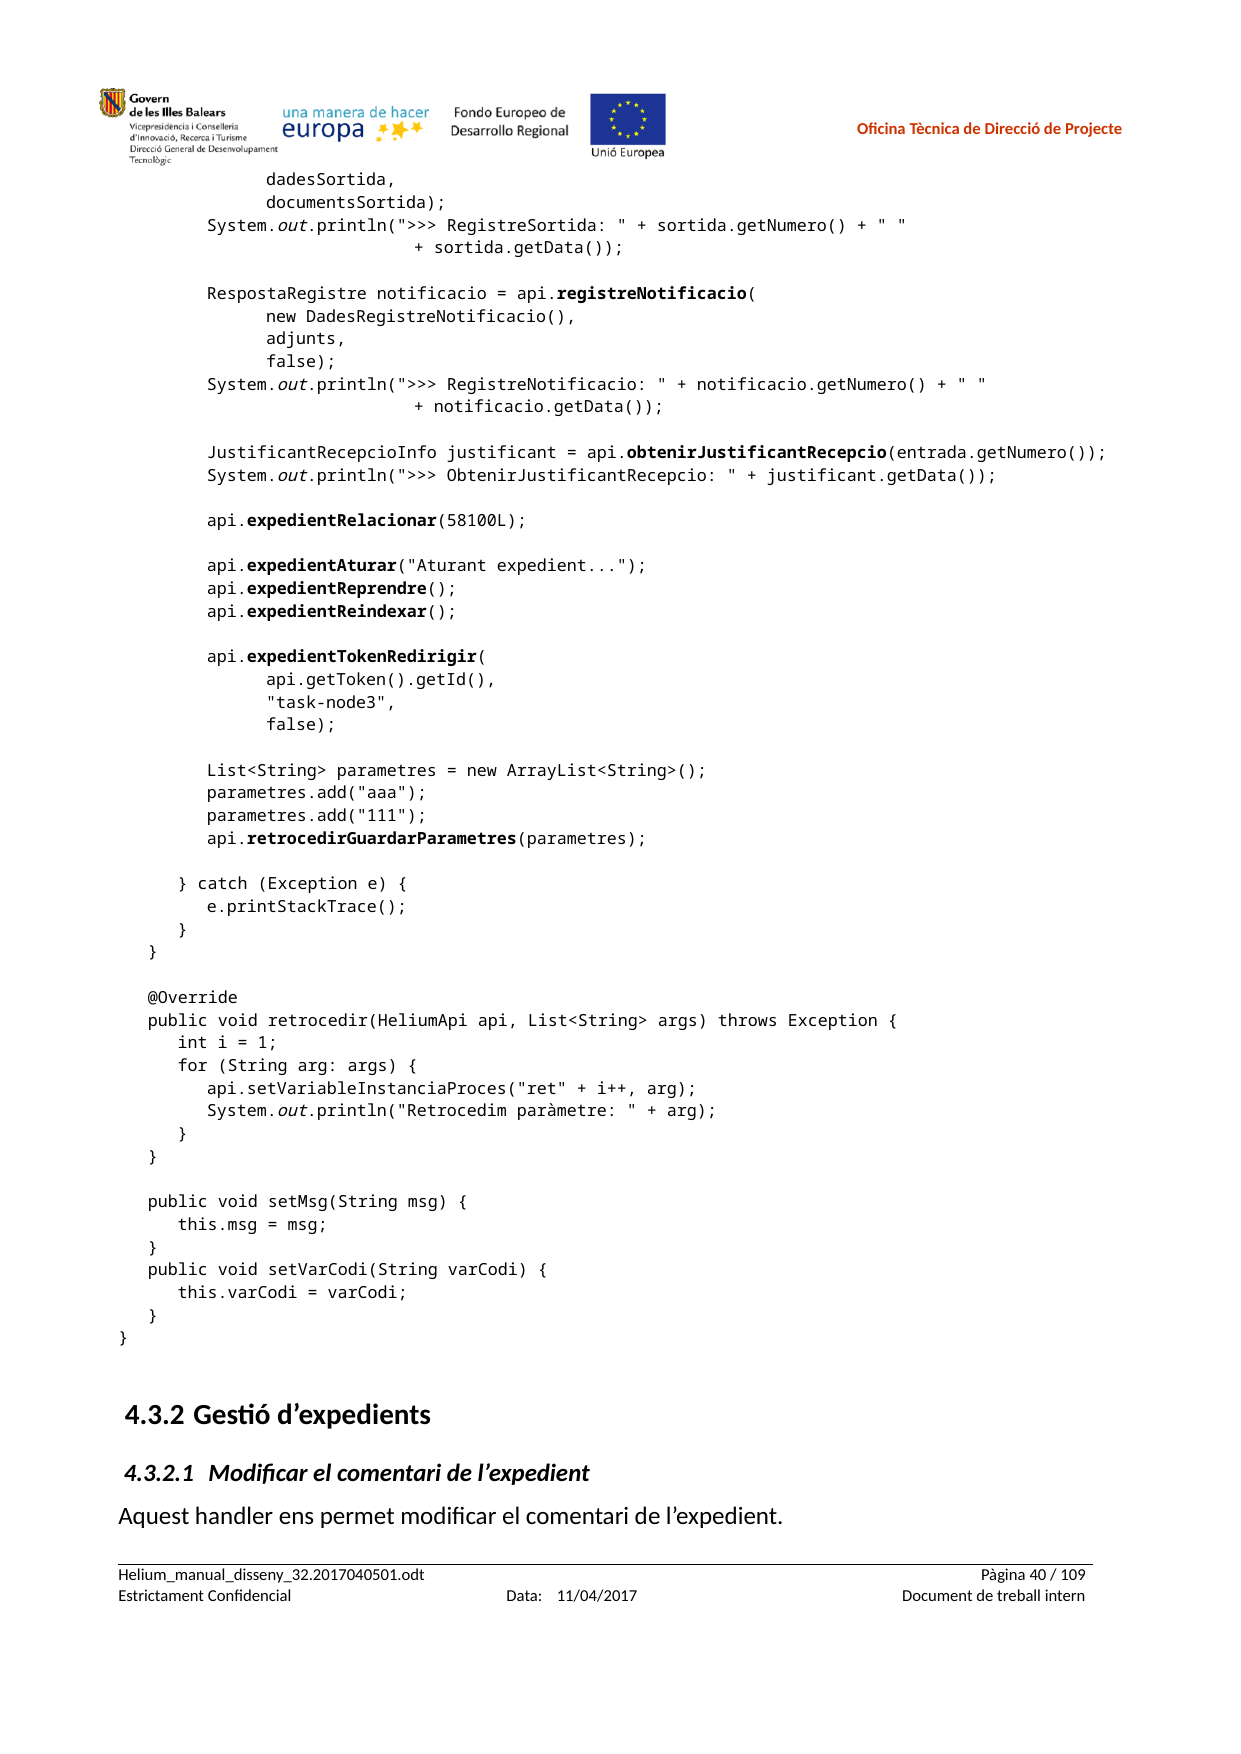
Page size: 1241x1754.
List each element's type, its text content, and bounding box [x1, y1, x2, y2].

text + sortida.getData()); [118, 236, 1122, 259]
picture [99, 87, 668, 166]
text } [118, 1303, 1122, 1326]
text this.msg = msg; [118, 1212, 1122, 1235]
text public void setVarCodi(String varCodi) { [118, 1258, 1122, 1281]
text api.expedientRelacionar(58100L); [118, 508, 1122, 531]
text } [118, 1122, 1122, 1144]
text } [118, 917, 1122, 940]
text false); [118, 349, 1122, 372]
text e.printStackTrace(); [118, 894, 1122, 917]
text int i = 1; [118, 1031, 1122, 1053]
text "task-node3", [118, 690, 1122, 713]
text for (String arg: args) { [118, 1053, 1122, 1076]
text api.retrocedirGuardarParametres(parametres); [118, 826, 1122, 849]
text api.getToken().getId(), [118, 667, 1122, 690]
text api.expedientReindexar(); [118, 599, 1122, 622]
text documentsSortida); [118, 191, 1122, 213]
text List<String> parametres = new ArrayList<String>(); [118, 758, 1122, 781]
text parametres.add("111"); [118, 804, 1122, 826]
text } [118, 1144, 1122, 1167]
text public void retrocedir(HeliumApi api, List<String> args) throws Exception { [118, 1008, 1122, 1031]
text System.out.println(">>> RegistreNotificacio: " + notificacio.getNumero() + " " [118, 372, 1122, 395]
subtitle Modificar el comentari de l’expedient [118, 1457, 1122, 1487]
text } [118, 1326, 1122, 1349]
text System.out.println("Retrocedim paràmetre: " + arg); [118, 1099, 1122, 1122]
text System.out.println(">>> ObtenirJustificantRecepcio: " + justificant.getData()); [118, 463, 1122, 486]
subtitle Gestió d’expedients [118, 1396, 1122, 1432]
text } catch (Exception e) { [118, 872, 1122, 894]
text JustificantRecepcioInfo justificant = api.obtenirJustificantRecepcio(entrada.getNumero()); [118, 440, 1122, 463]
text dadesSortida, [118, 168, 1122, 191]
text adjunts, [118, 327, 1122, 349]
text parametres.add("aaa"); [118, 781, 1122, 804]
text Aquest handler ens permet modificar el comentari de l’expedient. [118, 1500, 1122, 1530]
text } [118, 940, 1122, 963]
text false); [118, 713, 1122, 736]
text public void setMsg(String msg) { [118, 1190, 1122, 1212]
text this.varCodi = varCodi; [118, 1281, 1122, 1303]
text System.out.println(">>> RegistreSortida: " + sortida.getNumero() + " " [118, 213, 1122, 236]
text api.expedientReprendre(); [118, 577, 1122, 599]
text } [118, 1235, 1122, 1258]
text new DadesRegistreNotificacio(), [118, 304, 1122, 327]
text + notificacio.getData()); [118, 395, 1122, 418]
text RespostaRegistre notificacio = api.registreNotificacio( [118, 281, 1122, 304]
text @Override [118, 985, 1122, 1008]
text api.expedientAturar("Aturant expedient..."); [118, 554, 1122, 577]
text api.expedientTokenRedirigir( [118, 645, 1122, 667]
text api.setVariableInstanciaProces("ret" + i++, arg); [118, 1076, 1122, 1099]
